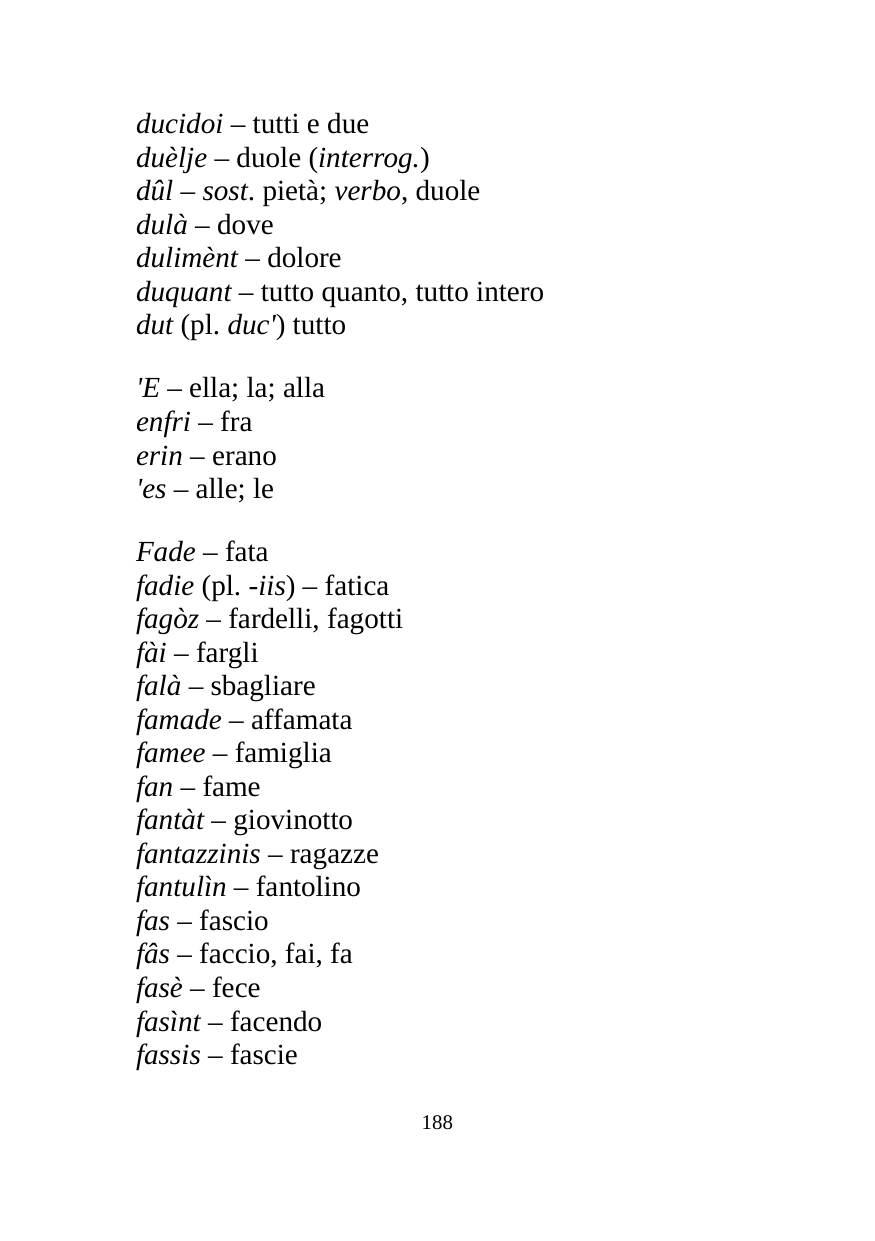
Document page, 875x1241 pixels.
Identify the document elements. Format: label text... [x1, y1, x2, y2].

text fassis – fascie [106, 1037, 768, 1071]
text 'E – ella; la; alla [106, 371, 768, 404]
text enfri – fra [106, 404, 768, 438]
text famee – famiglia [106, 735, 768, 769]
text fan – fame [106, 769, 768, 802]
text dulà – dove [106, 207, 768, 240]
text fâs – faccio, fai, fa [106, 937, 768, 970]
text ducidoi – tutti e due [106, 106, 768, 140]
text fantulìn – fantolino [106, 869, 768, 903]
text fadie (pl. -iis) – fatica [106, 568, 768, 601]
text duèlje – duole (interrog.) [106, 140, 768, 173]
text dûl – sost. pietà; verbo, duole [106, 173, 768, 207]
text dut (pl. duc') tutto [106, 307, 768, 341]
text famade – affamata [106, 702, 768, 735]
text fài – fargli [106, 635, 768, 668]
text fagòz – fardelli, fagotti [106, 601, 768, 635]
text fasìnt – facendo [106, 1004, 768, 1037]
text 'es – alle; le [106, 471, 768, 505]
text duquant – tutto quanto, tutto intero [106, 274, 768, 307]
text fasè – fece [106, 970, 768, 1004]
text falà – sbagliare [106, 668, 768, 702]
text fas – fascio [106, 903, 768, 937]
text dulimènt – dolore [106, 240, 768, 274]
text fantazzinis – ragazze [106, 836, 768, 869]
text Fade – fata [106, 534, 768, 568]
text fantàt – giovinotto [106, 802, 768, 836]
text erin – erano [106, 438, 768, 471]
